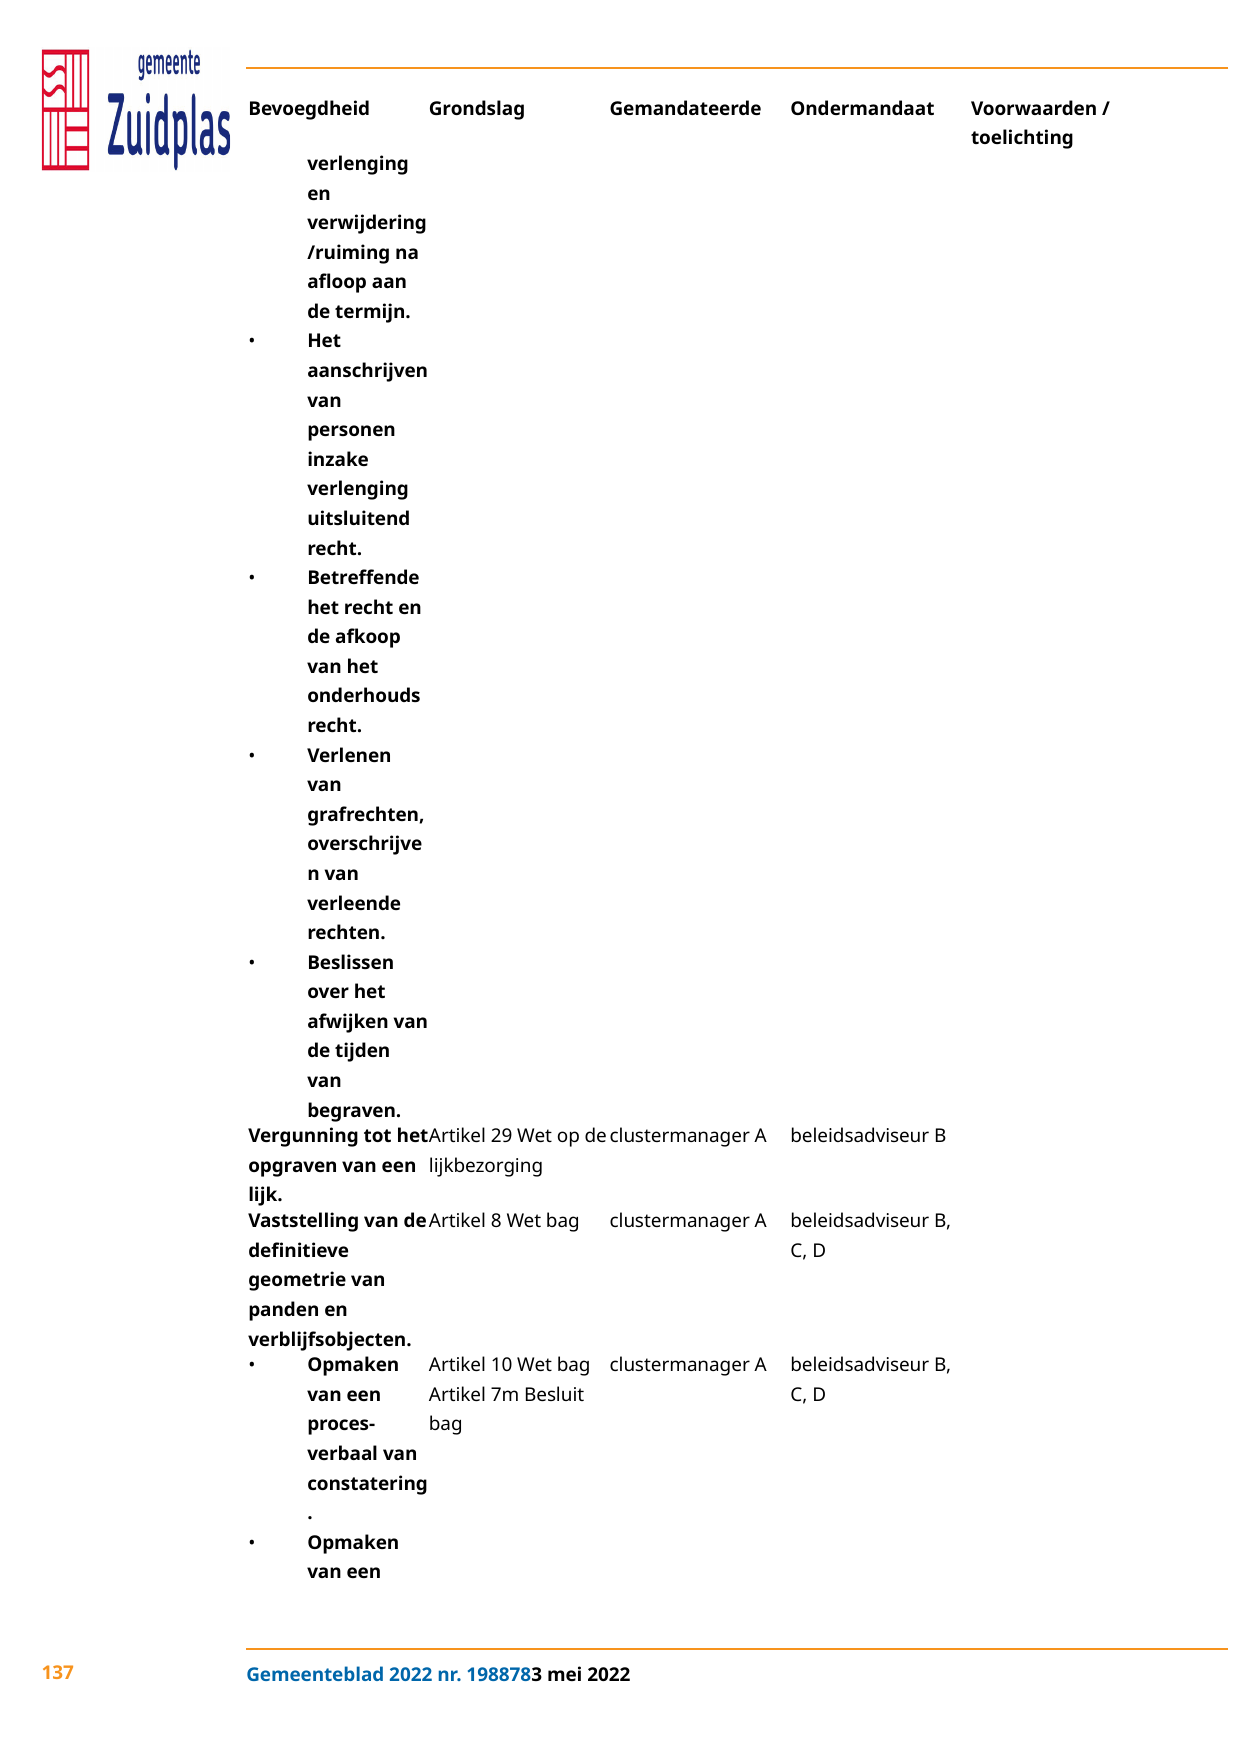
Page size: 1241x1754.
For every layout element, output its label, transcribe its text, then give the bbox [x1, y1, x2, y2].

table_cell Artikel 8 Wet bag [429, 1208, 609, 1351]
table_cell [609, 150, 790, 1122]
table_cell [429, 150, 609, 1122]
table_cell Opmaken van een proces-verbaal van constatering. Opmaken van een [248, 1351, 429, 1584]
table_cell Artikel 29 Wet op de lijkbezorging [429, 1123, 609, 1207]
table_header Bevoegdheid [248, 95, 429, 150]
table_cell [971, 1351, 1152, 1584]
table_header Ondermandaat [790, 95, 971, 150]
table_cell [790, 150, 971, 1122]
table_cell verlenging en verwijdering/ruiming na afloop aan de termijn. Het aanschrijven van personen inzake verlenging uitsluitend recht. Betreffende het recht en de afkoop van het onderhoudsrecht. Verlenen van grafrechten, overschrijven van verleende rechten. Beslissen over het afwijken van de tijden van begraven. [248, 150, 429, 1122]
table_cell [971, 150, 1152, 1122]
table_header Grondslag [429, 95, 609, 150]
table_cell Vergunning tot het opgraven van een lijk. [248, 1123, 429, 1207]
table_cell clustermanager A [609, 1351, 790, 1584]
table_cell beleidsadviseur B, C, D [790, 1351, 971, 1584]
table_header Voorwaarden / toelichting [971, 95, 1152, 150]
table_cell [971, 1123, 1152, 1207]
table_header Gemandateerde [609, 95, 790, 150]
table_cell beleidsadviseur B [790, 1123, 971, 1207]
table_cell clustermanager A [609, 1123, 790, 1207]
table_cell Vaststelling van de definitieve geometrie van panden en verblijfsobjecten. [248, 1208, 429, 1351]
table_cell [971, 1208, 1152, 1351]
table_cell clustermanager A [609, 1208, 790, 1351]
table_cell Artikel 10 Wet bag Artikel 7m Besluit bag [429, 1351, 609, 1584]
table_cell beleidsadviseur B, C, D [790, 1208, 971, 1351]
picture [41, 47, 231, 172]
